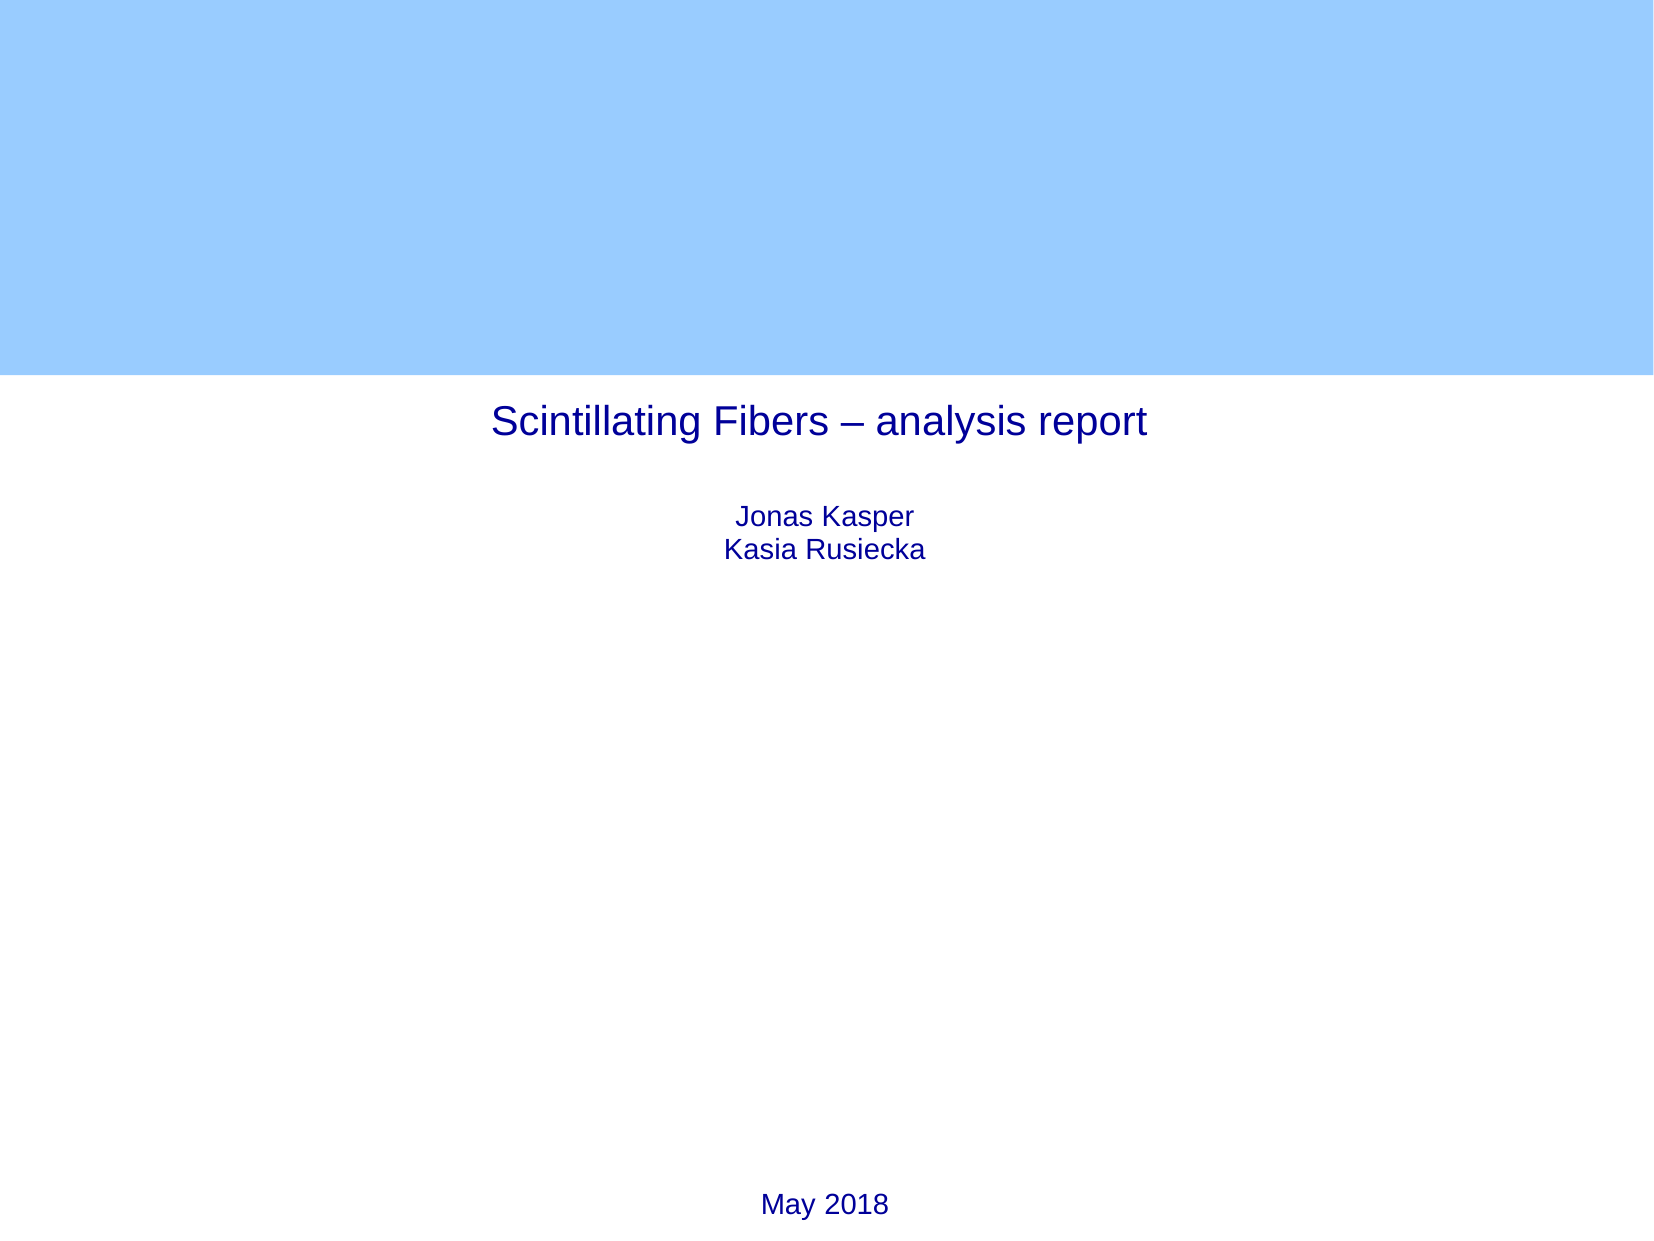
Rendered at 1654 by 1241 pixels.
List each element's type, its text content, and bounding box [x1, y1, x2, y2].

text_box Scintillating Fibers – analysis report Jonas Kasper Kasia Rusiecka May 2018 [300, 390, 1351, 1230]
text_box [0, 0, 1654, 376]
